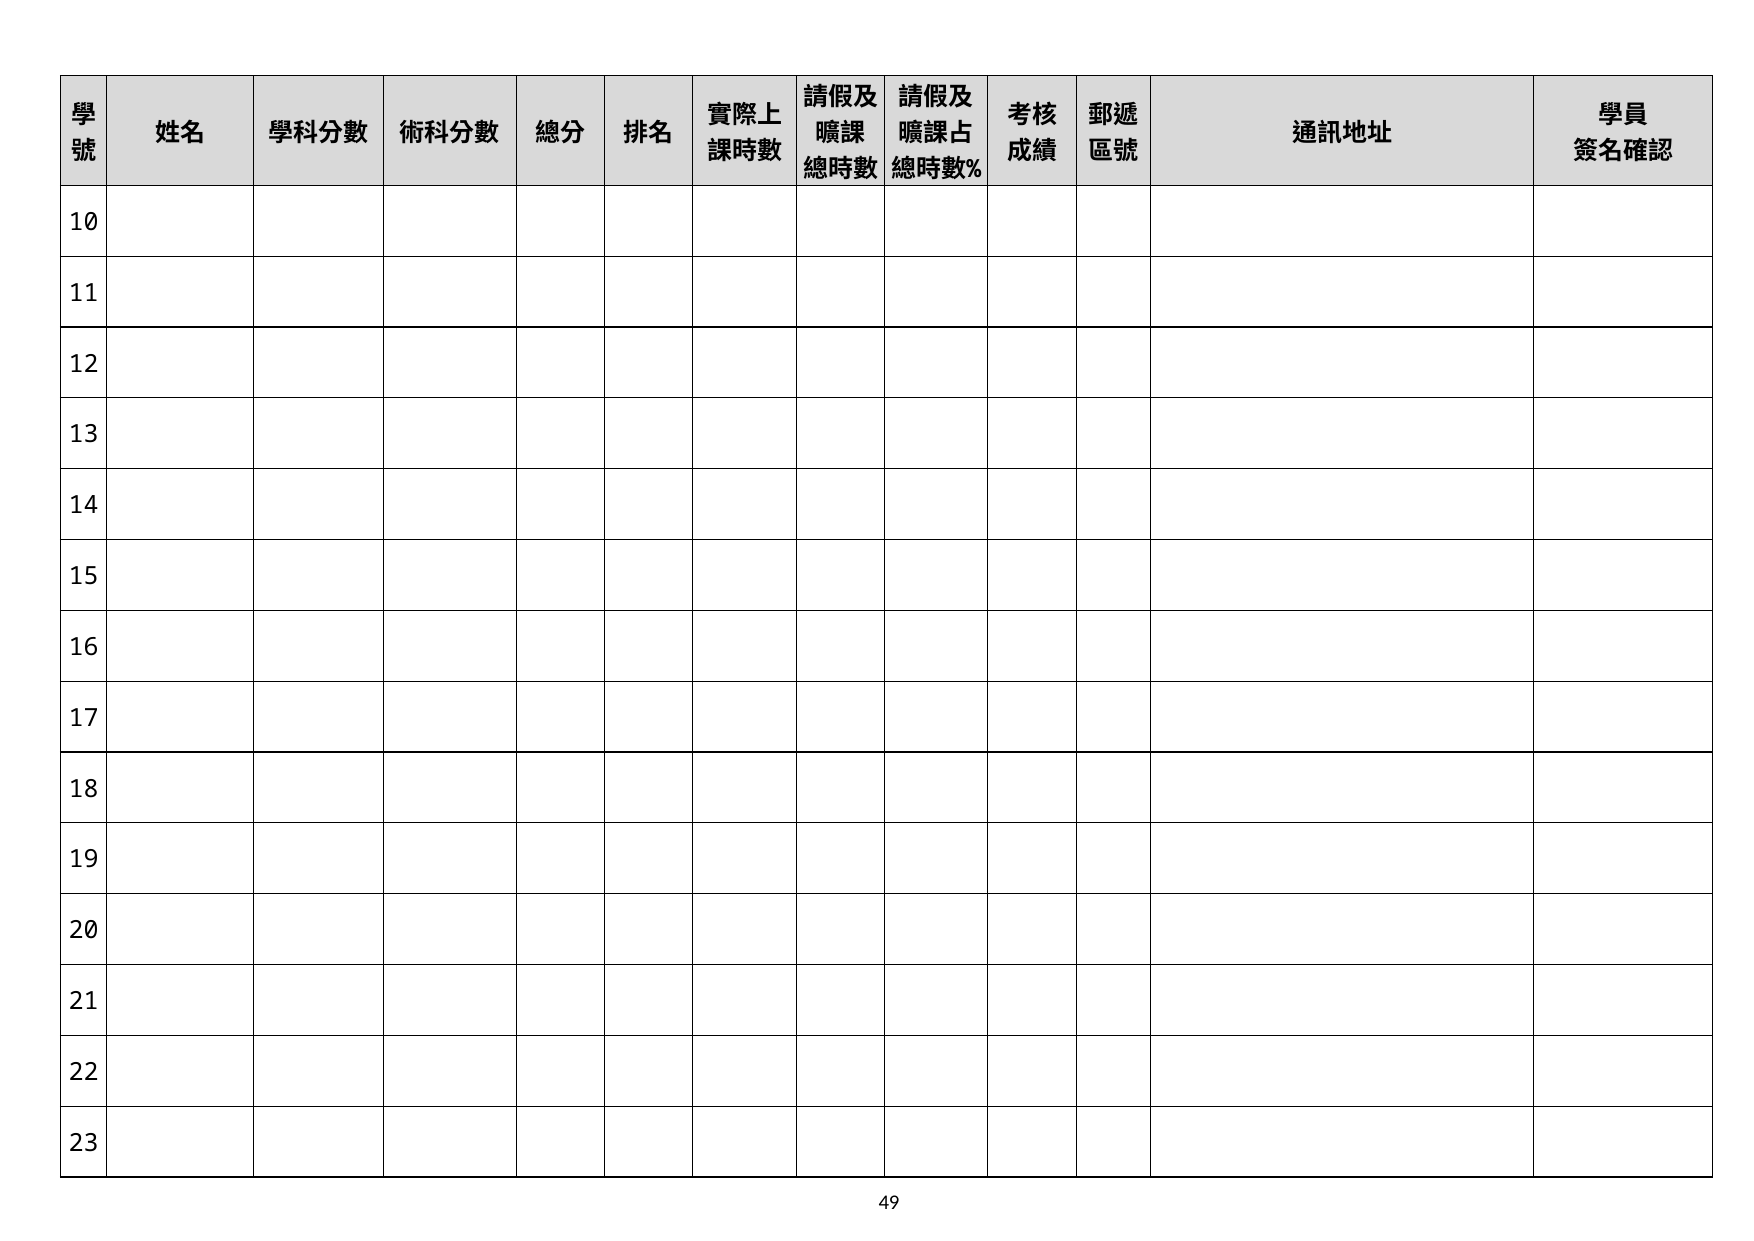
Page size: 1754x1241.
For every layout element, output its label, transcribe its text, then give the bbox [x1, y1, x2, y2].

table_cell [1534, 328, 1712, 397]
table_cell [988, 1107, 1076, 1176]
table_cell [254, 894, 383, 964]
table_cell [1077, 540, 1150, 610]
table_cell [885, 894, 987, 964]
table_cell [797, 398, 884, 468]
table_cell [1077, 753, 1150, 822]
table_cell [693, 823, 796, 893]
table_cell [107, 1036, 253, 1106]
table_cell [605, 1107, 692, 1176]
table_cell [254, 1036, 383, 1106]
table_cell [605, 469, 692, 539]
table_cell [384, 682, 516, 751]
table_cell [1077, 682, 1150, 751]
table_cell [693, 540, 796, 610]
table_cell [254, 257, 383, 326]
table_cell [517, 611, 604, 681]
table_header 學號 [61, 76, 106, 185]
table_cell [107, 328, 253, 397]
table_cell [693, 1036, 796, 1106]
table_cell [988, 328, 1076, 397]
table_cell [384, 186, 516, 256]
table_cell [1534, 1107, 1712, 1176]
table_cell [885, 753, 987, 822]
table_cell [797, 257, 884, 326]
table_cell [517, 257, 604, 326]
table_cell [605, 398, 692, 468]
table_cell [1151, 682, 1533, 751]
table_header 學員 簽名確認 [1534, 76, 1712, 185]
table_header 排名 [605, 76, 692, 185]
table_cell 12 [61, 328, 106, 397]
table_cell [1151, 965, 1533, 1035]
table_cell [605, 682, 692, 751]
table_cell [384, 1107, 516, 1176]
table_cell [384, 328, 516, 397]
table_cell [1151, 328, 1533, 397]
table_cell [517, 965, 604, 1035]
table_cell [605, 753, 692, 822]
table_cell [517, 823, 604, 893]
table_cell [1077, 186, 1150, 256]
table_cell [1077, 398, 1150, 468]
table_cell [797, 328, 884, 397]
table_cell [254, 469, 383, 539]
table_cell [693, 894, 796, 964]
table_header 郵遞區號 [1077, 76, 1150, 185]
table_cell [885, 1036, 987, 1106]
table_cell [605, 186, 692, 256]
table_cell [885, 257, 987, 326]
table_header 請假及曠課占總時數% [885, 76, 987, 185]
table_header 考核 成績 [988, 76, 1076, 185]
table_cell [988, 611, 1076, 681]
table_cell [988, 186, 1076, 256]
table_cell [107, 398, 253, 468]
table_cell [384, 540, 516, 610]
table_cell [517, 398, 604, 468]
table_cell [988, 894, 1076, 964]
table_cell 17 [61, 682, 106, 751]
table_cell [517, 328, 604, 397]
table_cell [797, 1036, 884, 1106]
table_cell [384, 965, 516, 1035]
table_cell [693, 753, 796, 822]
table_header 請假及 曠課 總時數 [797, 76, 884, 185]
table_cell 22 [61, 1036, 106, 1106]
table_cell [107, 1107, 253, 1176]
table_cell [1077, 894, 1150, 964]
table_cell [1534, 540, 1712, 610]
table_cell [254, 682, 383, 751]
table_cell 19 [61, 823, 106, 893]
table_cell [1077, 257, 1150, 326]
table_cell [1077, 965, 1150, 1035]
table_cell 14 [61, 469, 106, 539]
table_cell [693, 611, 796, 681]
table_cell [384, 1036, 516, 1106]
table_cell [988, 540, 1076, 610]
table_cell [797, 611, 884, 681]
table_cell [885, 328, 987, 397]
table_cell [384, 894, 516, 964]
table_cell [693, 398, 796, 468]
table_cell [254, 1107, 383, 1176]
table_cell [1151, 1107, 1533, 1176]
table_cell [107, 186, 253, 256]
table_cell [254, 398, 383, 468]
table_cell [384, 823, 516, 893]
table_cell [1151, 823, 1533, 893]
table_cell [254, 186, 383, 256]
table_cell [1077, 823, 1150, 893]
table_cell [988, 398, 1076, 468]
table_cell [885, 965, 987, 1035]
table_cell [517, 1107, 604, 1176]
table_cell [797, 186, 884, 256]
table_cell [107, 894, 253, 964]
table_cell [107, 469, 253, 539]
table_cell [1534, 469, 1712, 539]
table_cell [797, 823, 884, 893]
table_cell [1534, 894, 1712, 964]
table_cell [1534, 965, 1712, 1035]
table_cell 13 [61, 398, 106, 468]
table_cell [797, 540, 884, 610]
table_cell [107, 611, 253, 681]
table_cell [107, 257, 253, 326]
table_cell [797, 682, 884, 751]
table_cell [384, 469, 516, 539]
table_cell 20 [61, 894, 106, 964]
table_cell [605, 823, 692, 893]
table_cell [254, 540, 383, 610]
table_cell [517, 1036, 604, 1106]
table_cell 18 [61, 753, 106, 822]
table_cell [1077, 469, 1150, 539]
table_cell [517, 894, 604, 964]
table_header 通訊地址 [1151, 76, 1533, 185]
table_cell [988, 823, 1076, 893]
table_cell [693, 186, 796, 256]
table_cell [1534, 186, 1712, 256]
table_cell [107, 823, 253, 893]
table_cell [1151, 894, 1533, 964]
table_cell [254, 328, 383, 397]
table_cell [885, 469, 987, 539]
table_cell [1077, 328, 1150, 397]
table_cell [254, 965, 383, 1035]
table_cell [1534, 682, 1712, 751]
table_cell [517, 753, 604, 822]
table_cell [605, 328, 692, 397]
table_cell [1151, 186, 1533, 256]
table_cell [1534, 611, 1712, 681]
table_cell [384, 398, 516, 468]
table_cell [384, 257, 516, 326]
table_cell [797, 753, 884, 822]
table_cell [885, 823, 987, 893]
table_cell [885, 398, 987, 468]
table_cell [1534, 398, 1712, 468]
table_cell [1151, 398, 1533, 468]
table_cell [885, 611, 987, 681]
table_cell [107, 540, 253, 610]
table_cell [1077, 611, 1150, 681]
table_cell [988, 1036, 1076, 1106]
table_cell [254, 753, 383, 822]
table_cell [605, 1036, 692, 1106]
table_cell [1151, 257, 1533, 326]
table_cell [1534, 1036, 1712, 1106]
table_cell [605, 965, 692, 1035]
table_cell [1151, 753, 1533, 822]
table_cell [693, 469, 796, 539]
table_cell 10 [61, 186, 106, 256]
table_cell [797, 965, 884, 1035]
table_cell [885, 682, 987, 751]
table_cell [107, 965, 253, 1035]
table_cell [797, 1107, 884, 1176]
table_cell [693, 257, 796, 326]
table_cell 16 [61, 611, 106, 681]
table_cell [885, 540, 987, 610]
table_cell [988, 753, 1076, 822]
table_cell [1534, 823, 1712, 893]
table_cell [988, 965, 1076, 1035]
table_cell [107, 682, 253, 751]
table_cell [1151, 1036, 1533, 1106]
table_cell [384, 611, 516, 681]
table_cell [885, 1107, 987, 1176]
table_cell [988, 682, 1076, 751]
table_cell [1151, 469, 1533, 539]
table_cell [107, 753, 253, 822]
table_cell 23 [61, 1107, 106, 1176]
table_cell [254, 823, 383, 893]
table_cell [1077, 1107, 1150, 1176]
table_cell [797, 894, 884, 964]
table_cell [254, 611, 383, 681]
table_cell [797, 469, 884, 539]
table_cell [988, 257, 1076, 326]
table_cell [885, 186, 987, 256]
table_cell [517, 540, 604, 610]
table_header 術科分數 [384, 76, 516, 185]
table_cell [1534, 257, 1712, 326]
table_cell [693, 682, 796, 751]
table_cell [988, 469, 1076, 539]
table_cell [693, 328, 796, 397]
table_cell [1151, 540, 1533, 610]
table_cell [1534, 753, 1712, 822]
table_header 學科分數 [254, 76, 383, 185]
table_cell [1151, 611, 1533, 681]
table_cell [605, 540, 692, 610]
table_cell [605, 894, 692, 964]
table_cell [605, 257, 692, 326]
table_header 總分 [517, 76, 604, 185]
table_cell [693, 965, 796, 1035]
table_cell [605, 611, 692, 681]
table_cell [693, 1107, 796, 1176]
table_header 實際上課時數 [693, 76, 796, 185]
table_cell 21 [61, 965, 106, 1035]
table_header 姓名 [107, 76, 253, 185]
table_cell [1077, 1036, 1150, 1106]
table_cell [517, 469, 604, 539]
table_cell [517, 682, 604, 751]
table_cell 11 [61, 257, 106, 326]
table_cell 15 [61, 540, 106, 610]
table_cell [384, 753, 516, 822]
table_cell [517, 186, 604, 256]
